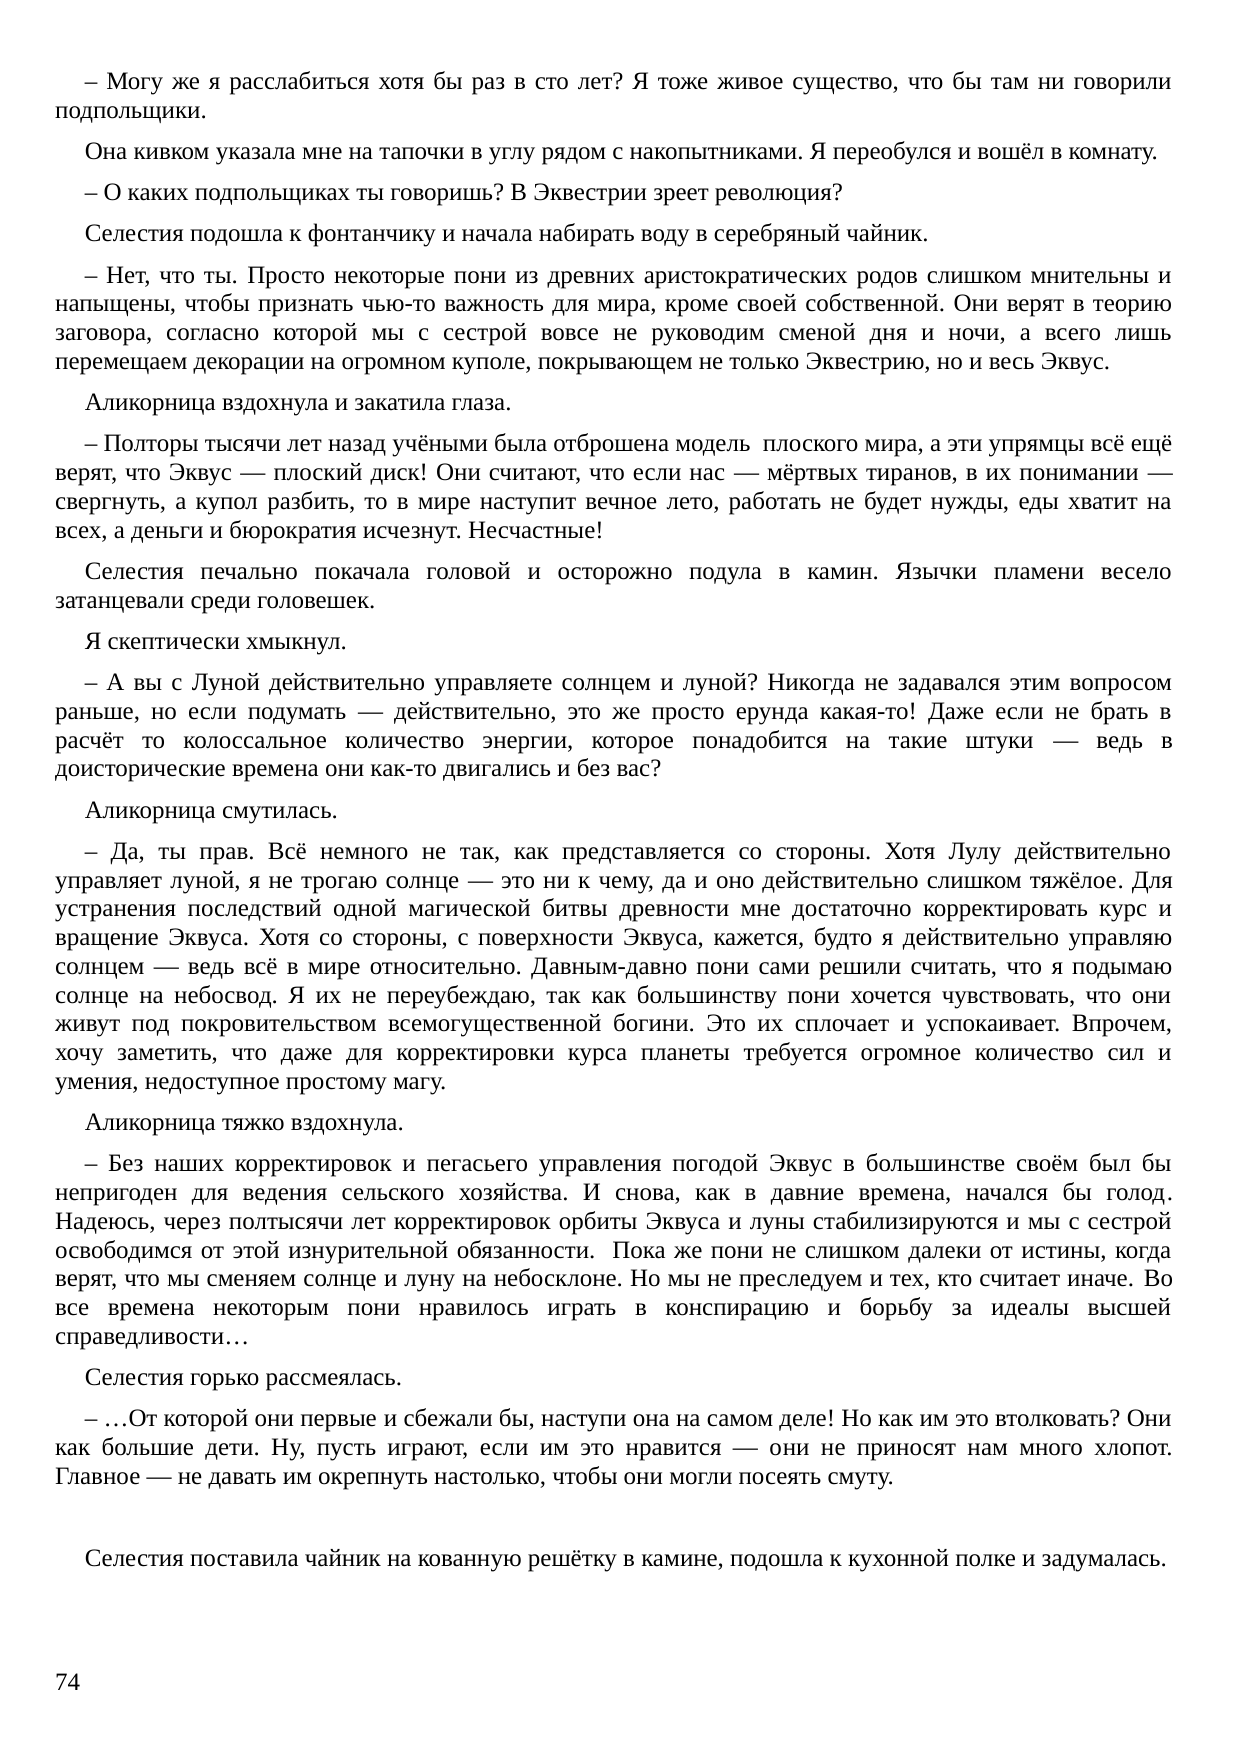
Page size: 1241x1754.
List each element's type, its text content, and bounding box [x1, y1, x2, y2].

text – Да, ты прав. Всё немного не так, как представляется со стороны. Хотя Лулу действительно управляет луной, я не трогаю солнце — это ни к чему, да и оно действительно слишком тяжёлое. Для устранения последствий одной магической битвы древности мне достаточно корректировать курс и вращение Эквуса. Хотя со стороны, с поверхности Эквуса, кажется, будто я действительно управляю солнцем — ведь всё в мире относительно. Давным-давно пони сами решили считать, что я подымаю солнце на небосвод. Я их не переубеждаю, так как большинству пони хочется чувствовать, что они живут под покровительством всемогущественной богини. Это их сплочает и успокаивает. Впрочем, хочу заметить, что даже для корректировки курса планеты требуется огромное количество сил и умения, недоступное простому магу. [55, 836, 1173, 1095]
text Селестия поставила чайник на кованную решётку в камине, подошла к кухонной полке и задумалась. [55, 1543, 1173, 1572]
text – Без наших корректировок и пегасьего управления погодой Эквус в большинстве своём был бы непригоден для ведения сельского хозяйства. И снова, как в давние времена, начался бы голод. Надеюсь, через полтысячи лет корректировок орбиты Эквуса и луны стабилизируются и мы с сестрой освободимся от этой изнурительной обязанности. Пока же пони не слишком далеки от истины, когда верят, что мы сменяем солнце и луну на небосклоне. Но мы не преследуем и тех, кто считает иначе. Во все времена некоторым пони нравилось играть в конспирацию и борьбу за идеалы высшей справедливости… [55, 1148, 1173, 1350]
text Аликорница вздохнула и закатила глаза. [55, 387, 1173, 416]
text – Полторы тысячи лет назад учёными была отброшена модель плоского мира, а эти упрямцы всё ещё верят, что Эквус — плоский диск! Они считают, что если нас — мёртвых тиранов, в их понимании — свергнуть, а купол разбить, то в мире наступит вечное лето, работать не будет нужды, еды хватит на всех, а деньги и бюрократия исчезнут. Несчастные! [55, 428, 1173, 543]
text Она кивком указала мне на тапочки в углу рядом с накопытниками. Я переобулся и вошёл в комнату. [55, 136, 1173, 165]
text Селестия печально покачала головой и осторожно подула в камин. Язычки пламени весело затанцевали среди головешек. [55, 556, 1173, 613]
text – О каких подпольщиках ты говоришь? В Эквестрии зреет революция? [55, 177, 1173, 206]
text Аликорница тяжко вздохнула. [55, 1107, 1173, 1136]
text Селестия подошла к фонтанчику и начала набирать воду в серебряный чайник. [55, 218, 1173, 247]
text – А вы с Луной действительно управляете солнцем и луной? Никогда не задавался этим вопросом раньше, но если подумать — действительно, это же просто ерунда какая-то! Даже если не брать в расчёт то колоссальное количество энергии, которое понадобится на такие штуки — ведь в доисторические времена они как-то двигались и без вас? [55, 667, 1173, 782]
text Селестия горько рассмеялась. [55, 1362, 1173, 1391]
text – Нет, что ты. Просто некоторые пони из древних аристократических родов слишком мнительны и напыщены, чтобы признать чью-то важность для мира, кроме своей собственной. Они верят в теорию заговора, согласно которой мы с сестрой вовсе не руководим сменой дня и ночи, а всего лишь перемещаем декорации на огромном куполе, покрывающем не только Эквестрию, но и весь Эквус. [55, 260, 1173, 375]
text Я скептически хмыкнул. [55, 626, 1173, 655]
text – …От которой они первые и сбежали бы, наступи она на самом деле! Но как им это втолковать? Они как большие дети. Ну, пусть играют, если им это нравится — они не приносят нам много хлопот. Главное — не давать им окрепнуть настолько, чтобы они могли посеять смуту. [55, 1403, 1173, 1490]
text Аликорница смутилась. [55, 795, 1173, 823]
text – Могу же я расслабиться хотя бы раз в сто лет? Я тоже живое существо, что бы там ни говорили подпольщики. [55, 66, 1173, 123]
